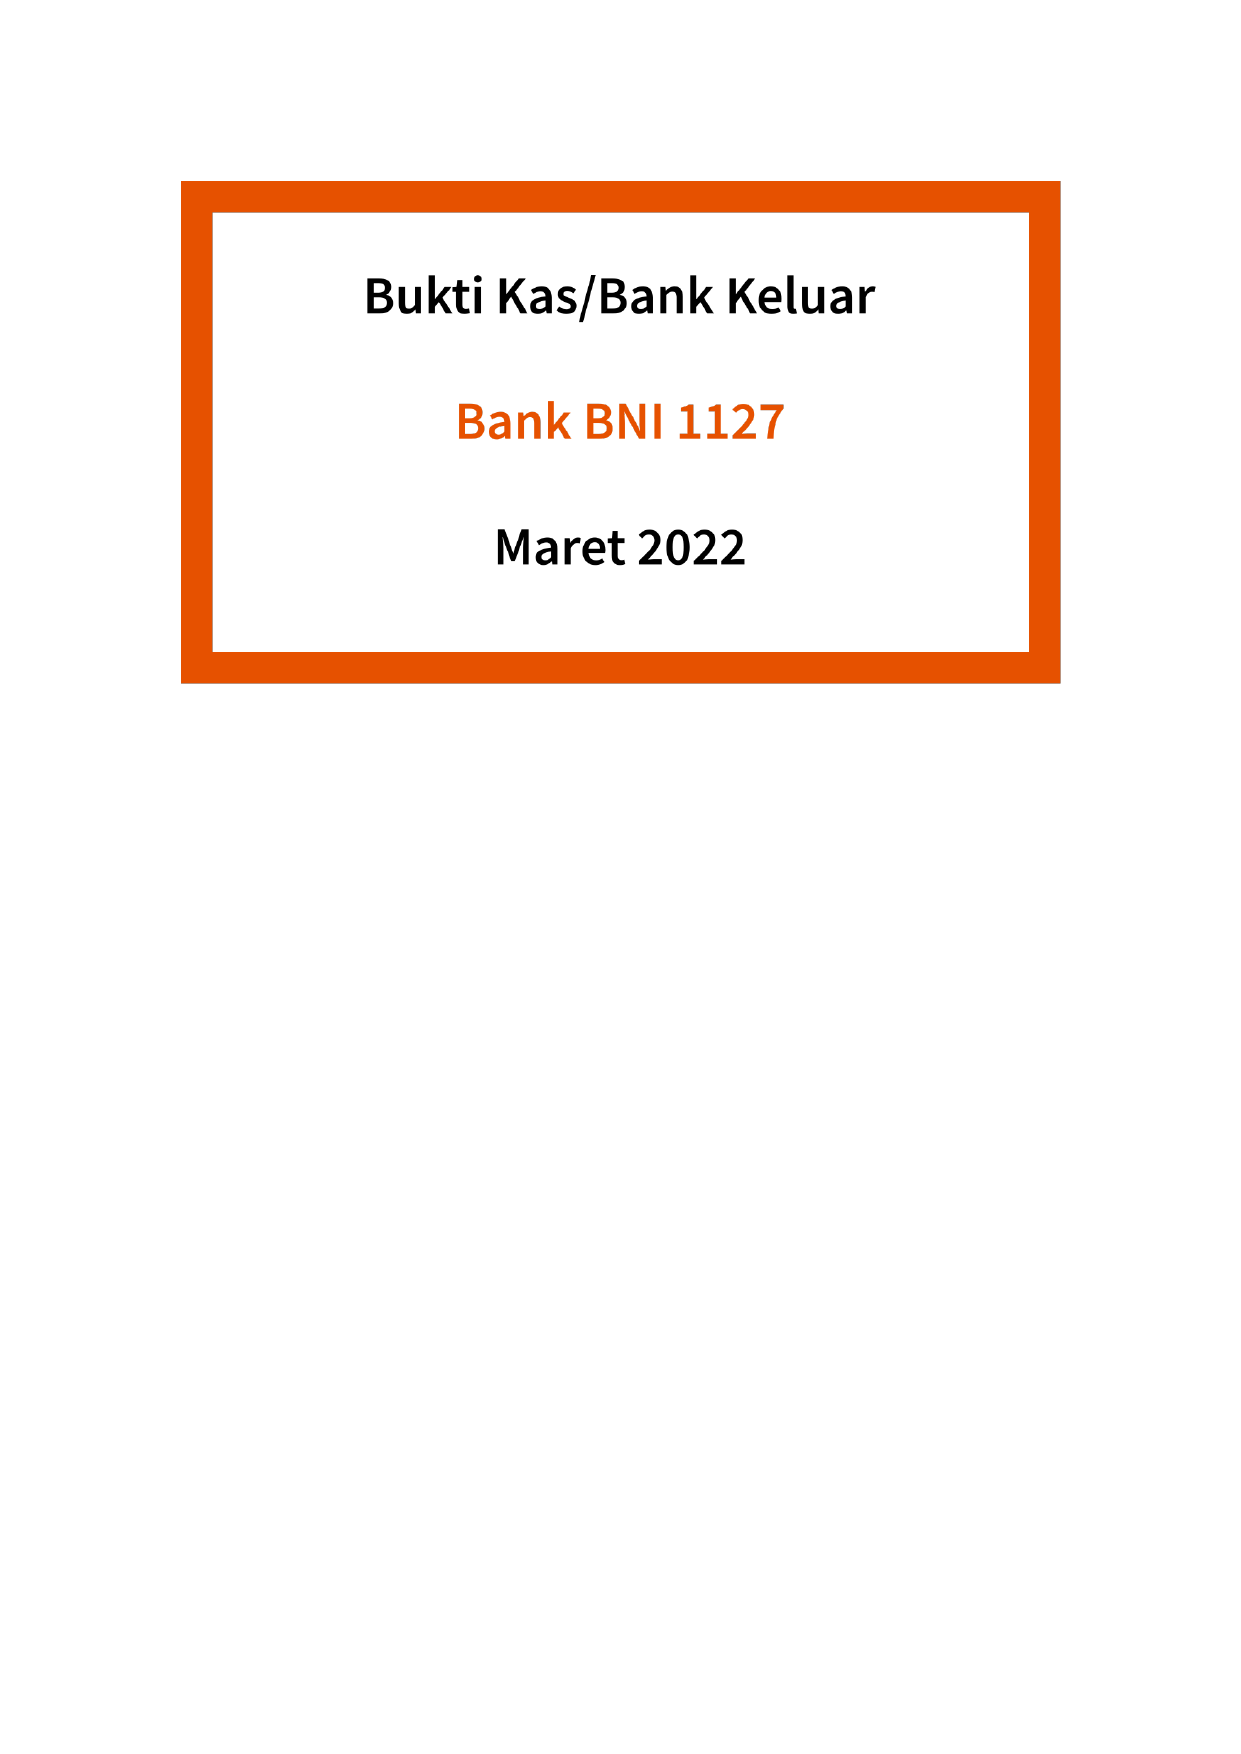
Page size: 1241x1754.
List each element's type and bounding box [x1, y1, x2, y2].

picture [118, 118, 1123, 746]
